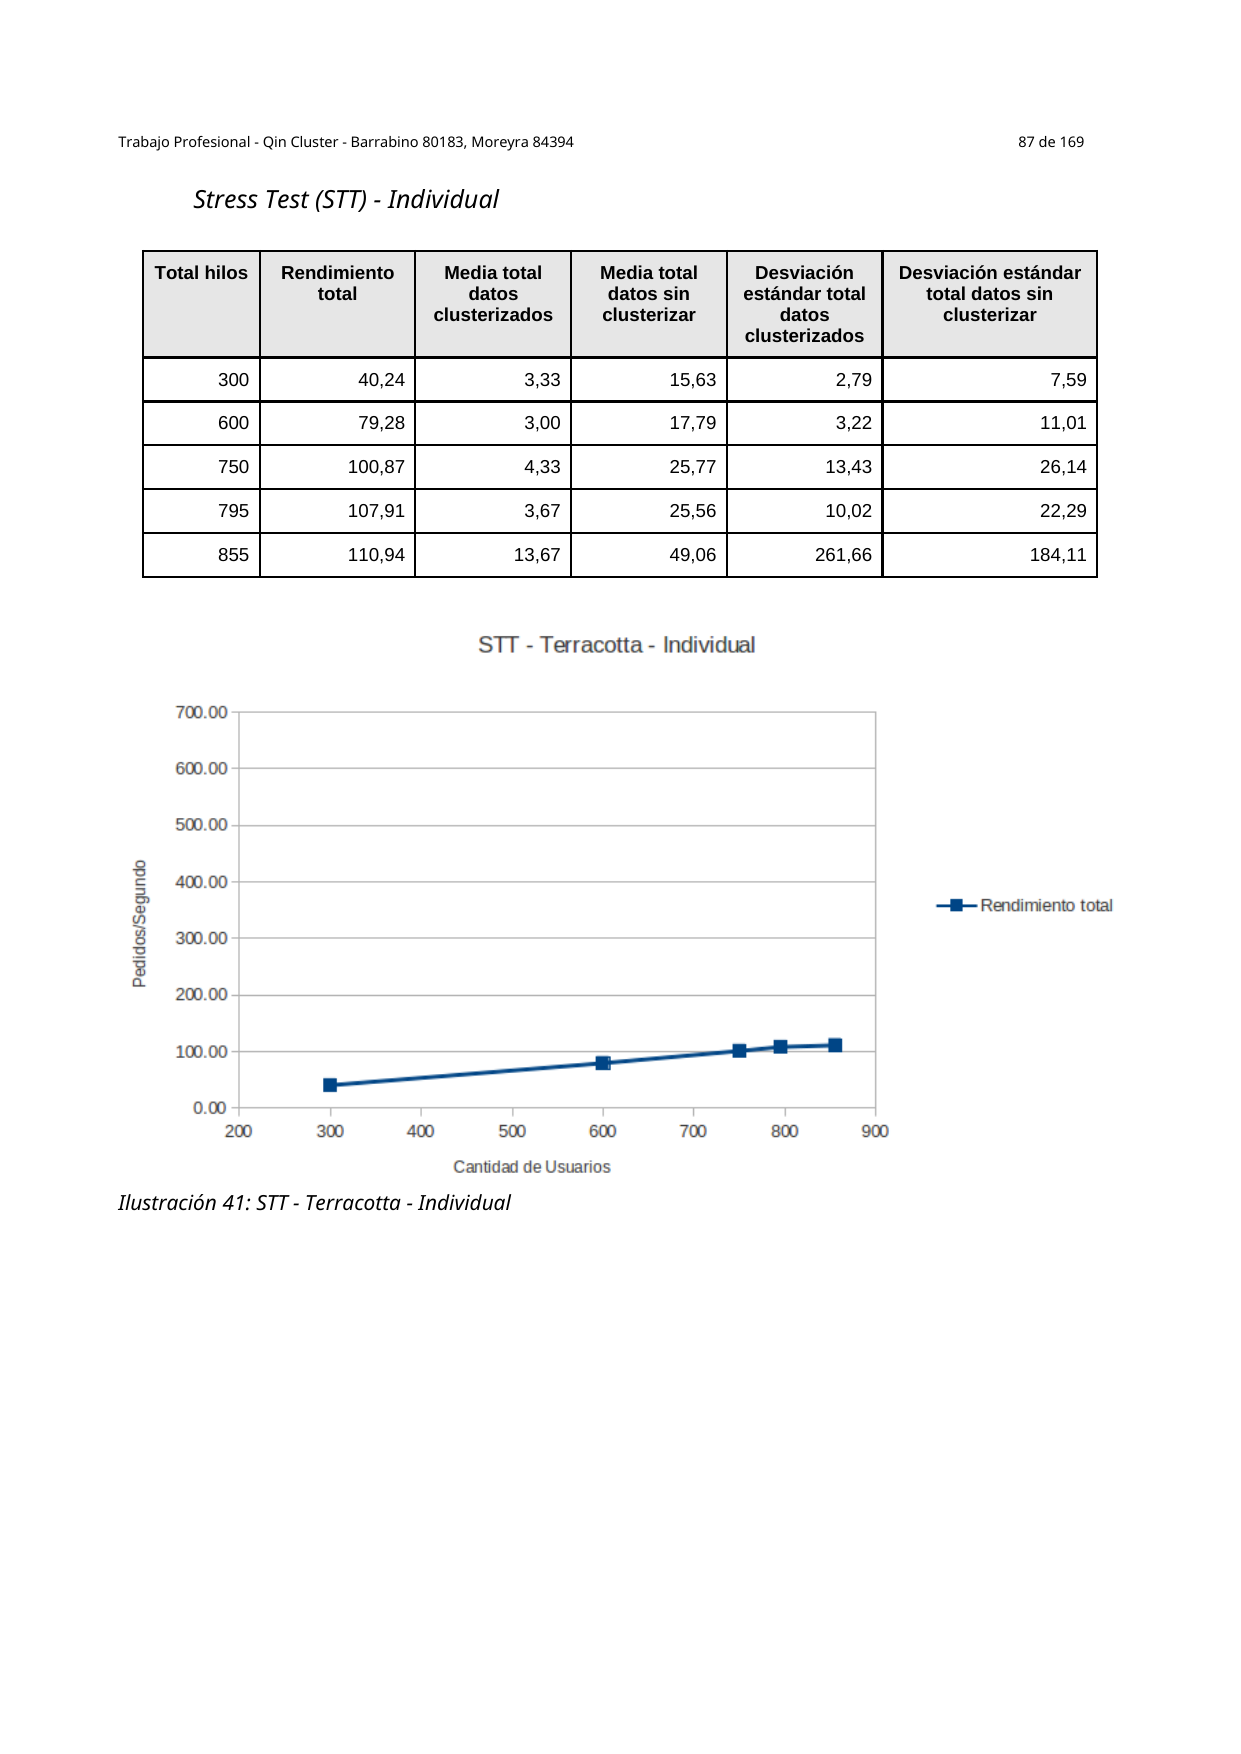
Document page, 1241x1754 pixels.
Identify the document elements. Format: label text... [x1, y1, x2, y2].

table_cell 11,01 [884, 403, 1096, 444]
table_header Desviación estándar total datos clusterizados [728, 252, 881, 356]
table_header Desviación estándar total datos sin clusterizar [884, 252, 1096, 356]
table_cell 79,28 [261, 403, 414, 444]
table_cell 10,02 [728, 490, 881, 532]
table_cell 22,29 [884, 490, 1096, 532]
table_cell 25,56 [572, 490, 726, 532]
table_cell 795 [144, 490, 259, 532]
table_header Total hilos [144, 252, 259, 356]
text Ilustración 41: STT - Terracotta - Individual [118, 1188, 1122, 1216]
text Stress Test (STT) - Individual [118, 182, 1122, 216]
table_cell 3,67 [416, 490, 570, 532]
table_header Media total datos sin clusterizar [572, 252, 726, 356]
table_cell 13,67 [416, 534, 570, 576]
table_cell 7,59 [884, 359, 1096, 400]
table_cell 40,24 [261, 359, 414, 400]
table_cell 300 [144, 359, 259, 400]
table_cell 17,79 [572, 403, 726, 444]
table_cell 26,14 [884, 446, 1096, 488]
picture [118, 624, 1123, 1188]
table_cell 184,11 [884, 534, 1096, 576]
table_cell 110,94 [261, 534, 414, 576]
table_cell 25,77 [572, 446, 726, 488]
table_cell 3,00 [416, 403, 570, 444]
table_cell 107,91 [261, 490, 414, 532]
table_cell 13,43 [728, 446, 881, 488]
table_cell 600 [144, 403, 259, 444]
table_cell 3,22 [728, 403, 881, 444]
table_cell 3,33 [416, 359, 570, 400]
table_cell 261,66 [728, 534, 881, 576]
table_header Rendimiento total [261, 252, 414, 356]
table_cell 49,06 [572, 534, 726, 576]
table_cell 4,33 [416, 446, 570, 488]
table_cell 855 [144, 534, 259, 576]
table_cell 750 [144, 446, 259, 488]
table_cell 15,63 [572, 359, 726, 400]
table_header Media total datos clusterizados [416, 252, 570, 356]
table_cell 2,79 [728, 359, 881, 400]
table_cell 100,87 [261, 446, 414, 488]
